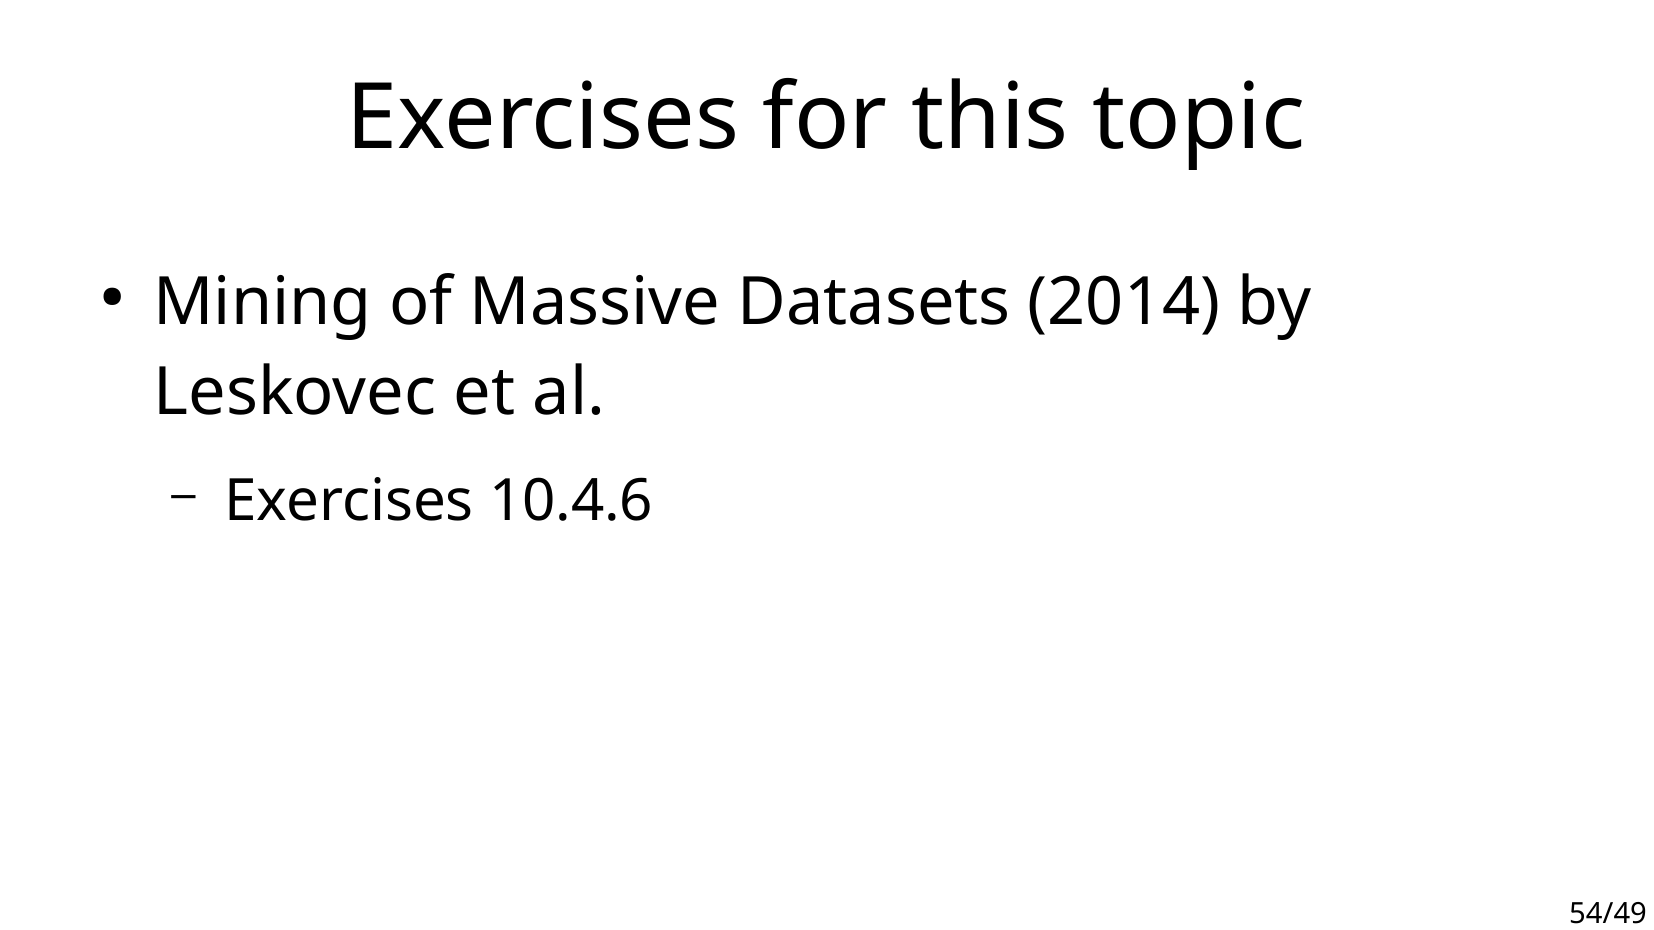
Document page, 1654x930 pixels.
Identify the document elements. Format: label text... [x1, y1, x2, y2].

title Exercises for this topic [82, 1, 1571, 225]
list Mining of Massive Datasets (2014) by Leskovec et al. Exercises 10.4.6 [82, 252, 1571, 793]
